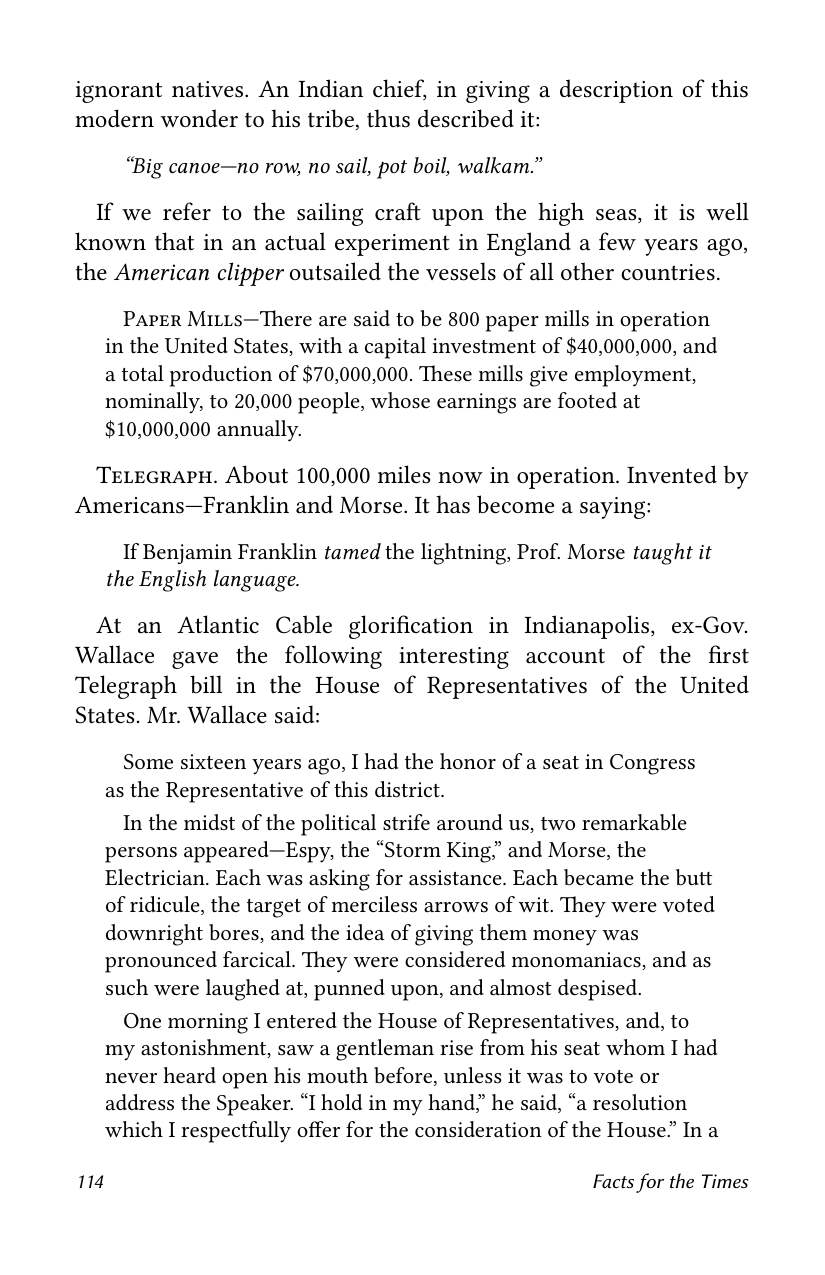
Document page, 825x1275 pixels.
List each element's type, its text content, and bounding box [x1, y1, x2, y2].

text If we refer to the sailing craft upon the high seas, it is well known that in an actual experiment in England a few years ago, the American clipper outsailed the vessels of all other countries. [75, 198, 750, 287]
text In the midst of the political strife around us, two remarkable persons appeared—Espy, the “Storm King,” and Morse, the Electrician. Each was asking for assistance. Each became the butt of ridicule, the target of merciless arrows of wit. They were voted downright bores, and the idea of giving them money was pronounced farcical. They were considered monomaniacs, and as such were laughed at, punned upon, and almost despised. [105, 810, 720, 1001]
text “Big canoe—no row, no sail, pot boil, walkam.” [105, 153, 720, 179]
text One morning I entered the House of Representatives, and, to my astonishment, saw a gentleman rise from his seat whom I had never heard open his mouth before, unless it was to vote or address the Speaker. “I hold in my hand,” he said, “a resolution which I respectfully offer for the consideration of the House.” In a [105, 1008, 720, 1143]
text Telegraph. About 100,000 miles now in operation. Invented by Americans—Franklin and Morse. It has become a saying: [75, 461, 750, 519]
text Some sixteen years ago, I had the honor of a seat in Congress as the Representative of this district. [105, 749, 720, 803]
text If Benjamin Franklin tamed the lightning, Prof. Morse taught it the English language. [105, 539, 720, 592]
text At an Atlantic Cable glorification in Indianapolis, ex-Gov. Wallace gave the following interesting account of the first Telegraph bill in the House of Representatives of the United States. Mr. Wallace said: [75, 612, 750, 730]
text ignorant natives. An Indian chief, in giving a description of this modern wonder to his tribe, thus described it: [75, 75, 750, 133]
text Paper Mills—There are said to be 800 paper mills in operation in the United States, with a capital investment of $40,000,000, and a total production of $70,000,000. These mills give employment, nominally, to 20,000 people, whose earnings are footed at $10,000,000 annually. [105, 306, 720, 442]
